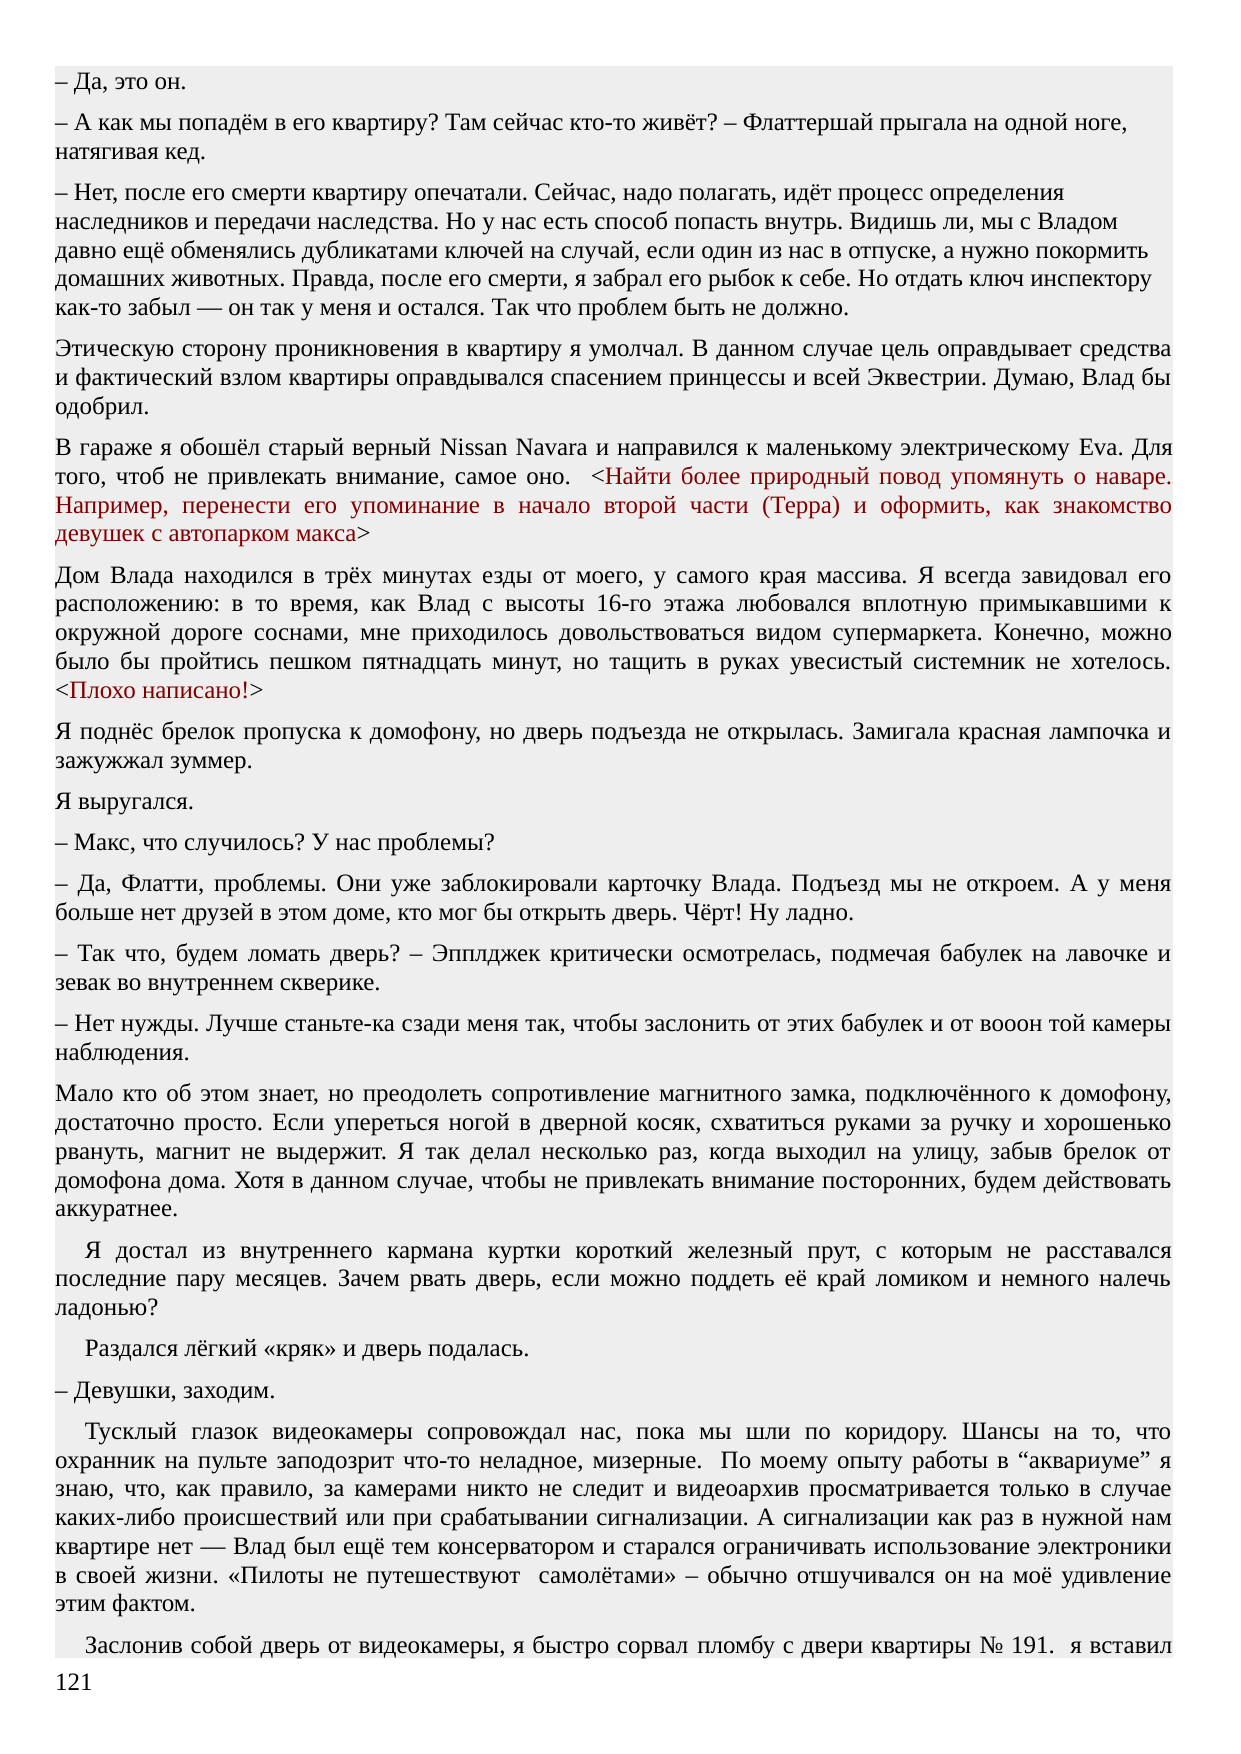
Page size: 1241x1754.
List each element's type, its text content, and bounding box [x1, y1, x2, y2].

list Мало кто об этом знает, но преодолеть сопротивление магнитного замка, подключённого к домофону, достаточно просто. Если упереться ногой в дверной косяк, схватиться руками за ручку и хорошенько рвануть, магнит не выдержит. Я так делал несколько раз, когда выходил на улицу, забыв брелок от домофона дома. Хотя в данном случае, чтобы не привлекать внимание посторонних, будем действовать аккуратнее. [55, 1078, 1173, 1222]
text Я выругался. [55, 786, 1173, 815]
text – Макс, что случилось? У нас проблемы? [55, 827, 1173, 856]
text – А как мы попадём в его квартиру? Там сейчас кто-то живёт? – Флаттершай прыгала на одной ноге, натягивая кед. [55, 107, 1173, 165]
text – Да, это он. [55, 66, 1173, 95]
text – Нет нужды. Лучше станьте-ка сзади меня так, чтобы заслонить от этих бабулек и от вооон той камеры наблюдения. [55, 1008, 1173, 1066]
text – Девушки, заходим. [55, 1375, 1173, 1403]
text Дом Влада находился в трёх минутах езды от моего, у самого края массива. Я всегда завидовал его расположению: в то время, как Влад с высоты 16-го этажа любовался вплотную примыкавшими к окружной дороге соснами, мне приходилось довольствоваться видом супермаркета. Конечно, можно было бы пройтись пешком пятнадцать минут, но тащить в руках увесистый системник не хотелось. <Плохо написано!> [55, 560, 1173, 703]
text Тусклый глазок видеокамеры сопровождал нас, пока мы шли по коридору. Шансы на то, что охранник на пульте заподозрит что-то неладное, мизерные. По моему опыту работы в “аквариуме” я знаю, что, как правило, за камерами никто не следит и видеоархив просматривается только в случае каких-либо происшествий или при срабатывании сигнализации. А сигнализации как раз в нужной нам квартире нет — Влад был ещё тем консерватором и старался ограничивать использование электроники в своей жизни. «Пилоты не путешествуют самолётами» – обычно отшучивался он на моё удивление этим фактом. [55, 1416, 1173, 1617]
text Я достал из внутреннего кармана куртки короткий железный прут, с которым не расставался последние пару месяцев. Зачем рвать дверь, если можно поддеть её край ломиком и немного налечь ладонью? [55, 1235, 1173, 1321]
text В гараже я обошёл старый верный Nissan Navara и направился к маленькому электрическому Eva. Для того, чтоб не привлекать внимание, самое оно. <Найти более природный повод упомянуть о наваре. Например, перенести его упоминание в начало второй части (Терра) и оформить, как знакомство девушек с автопарком макса> [55, 432, 1173, 547]
text Я поднёс брелок пропуска к домофону, но дверь подъезда не открылась. Замигала красная лампочка и зажужжал зуммер. [55, 716, 1173, 773]
text – Так что, будем ломать дверь? – Эпплджек критически осмотрелась, подмечая бабулек на лавочке и зевак во внутреннем скверике. [55, 938, 1173, 996]
text Заслонив собой дверь от видеокамеры, я быстро сорвал пломбу с двери квартиры № 191. я вставил [55, 1630, 1173, 1658]
text – Нет, после его смерти квартиру опечатали. Сейчас, надо полагать, идёт процесс определения наследников и передачи наследства. Но у нас есть способ попасть внутрь. Видишь ли, мы с Владом давно ещё обменялись дубликатами ключей на случай, если один из нас в отпуске, а нужно покормить домашних животных. Правда, после его смерти, я забрал его рыбок к себе. Но отдать ключ инспектору как-то забыл — он так у меня и остался. Так что проблем быть не должно. [55, 177, 1173, 321]
text – Да, Флатти, проблемы. Они уже заблокировали карточку Влада. Подъезд мы не откроем. А у меня больше нет друзей в этом доме, кто мог бы открыть дверь. Чёрт! Ну ладно. [55, 868, 1173, 926]
text Раздался лёгкий «кряк» и дверь подалась. [55, 1333, 1173, 1362]
text Этическую сторону проникновения в квартиру я умолчал. В данном случае цель оправдывает средства и фактический взлом квартиры оправдывался спасением принцессы и всей Эквестрии. Думаю, Влад бы одобрил. [55, 333, 1173, 420]
